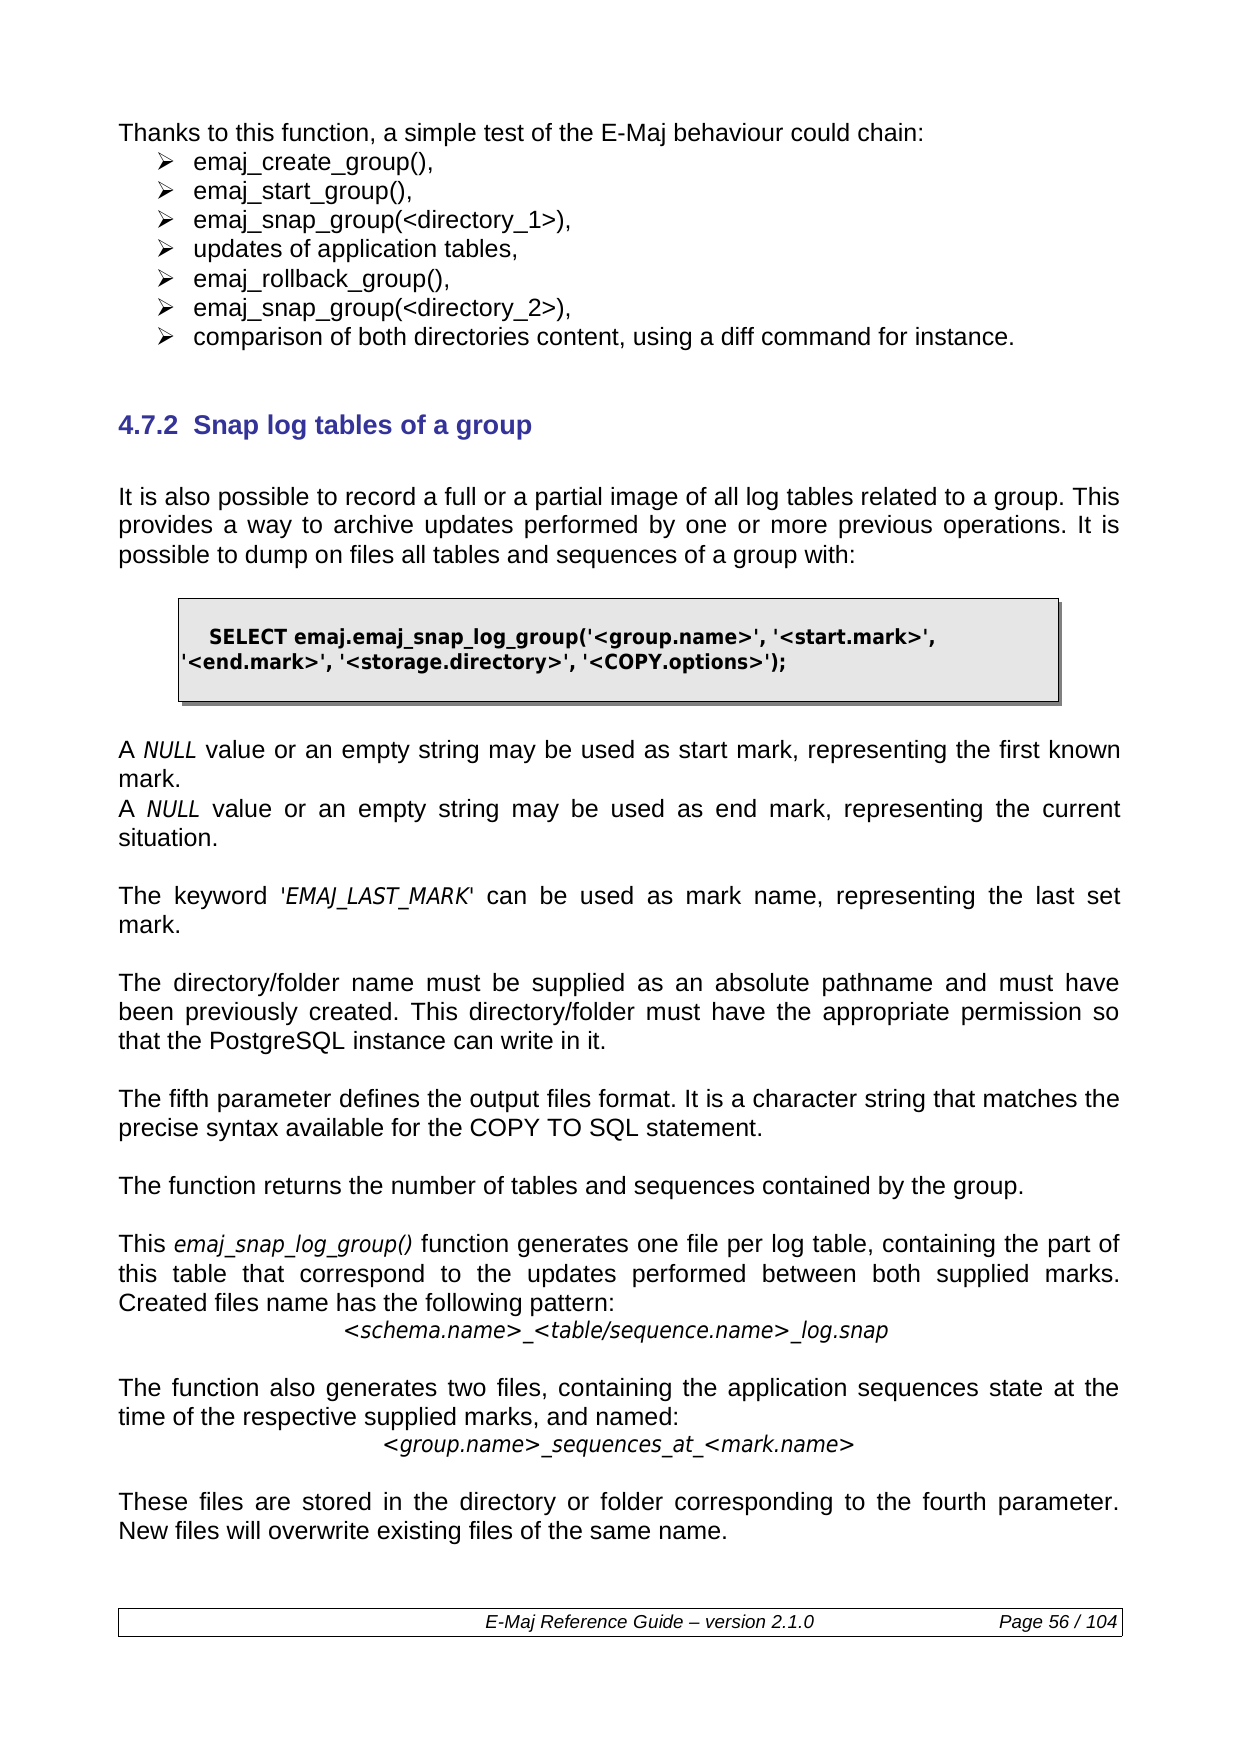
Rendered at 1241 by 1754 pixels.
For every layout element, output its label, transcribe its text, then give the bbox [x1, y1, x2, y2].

list updates of application tables, [156, 234, 1122, 263]
list emaj_start_group(), [156, 176, 1122, 205]
text It is also possible to record a full or a partial image of all log tables related to a group. This provides a way to archive updates performed by one or more previous operations. It is possible to dump on files all tables and sequences of a group with: [118, 481, 1122, 568]
text <group.name>_sequences_at_<mark.name> [118, 1431, 1122, 1458]
text The directory/folder name must be supplied as an absolute pathname and must have been previously created. This directory/folder must have the appropriate permission so that the PostgreSQL instance can write in it. [118, 968, 1122, 1055]
text A NULL value or an empty string may be used as end mark, representing the current situation. [118, 793, 1122, 852]
list emaj_rollback_group(), [156, 263, 1122, 292]
text The fifth parameter defines the output files format. It is a character string that matches the precise syntax available for the COPY TO SQL statement. [118, 1084, 1122, 1142]
list emaj_snap_group(<directory_1>), [156, 205, 1122, 234]
text The function returns the number of tables and sequences contained by the group. [118, 1171, 1122, 1200]
text This emaj_snap_log_group() function generates one file per log table, containing the part of this table that correspond to the updates performed between both supplied marks. Created files name has the following pattern: [118, 1229, 1122, 1317]
list emaj_snap_group(<directory_2>), [156, 292, 1122, 322]
subtitle Snap log tables of a group [118, 409, 1122, 440]
list comparison of both directories content, using a diff command for instance. [156, 322, 1122, 351]
text <schema.name>_<table/sequence.name>_log.snap [118, 1317, 1122, 1343]
text The function also generates two files, containing the application sequences state at the time of the respective supplied marks, and named: [118, 1373, 1122, 1431]
text Thanks to this function, a simple test of the E-Maj behaviour could chain: [118, 118, 1122, 147]
text These files are stored in the directory or folder corresponding to the fourth parameter. New files will overwrite existing files of the same name. [118, 1487, 1122, 1545]
text A NULL value or an empty string may be used as start mark, representing the first known mark. [118, 735, 1122, 793]
text SELECT emaj.emaj_snap_log_group('<group.name>', '<start.mark>', '<end.mark>', '<storage.directory>', '<COPY.options>'); [179, 622, 1058, 671]
text The keyword 'EMAJ_LAST_MARK' can be used as mark name, representing the last set mark. [118, 881, 1122, 939]
list emaj_create_group(), [156, 147, 1122, 176]
